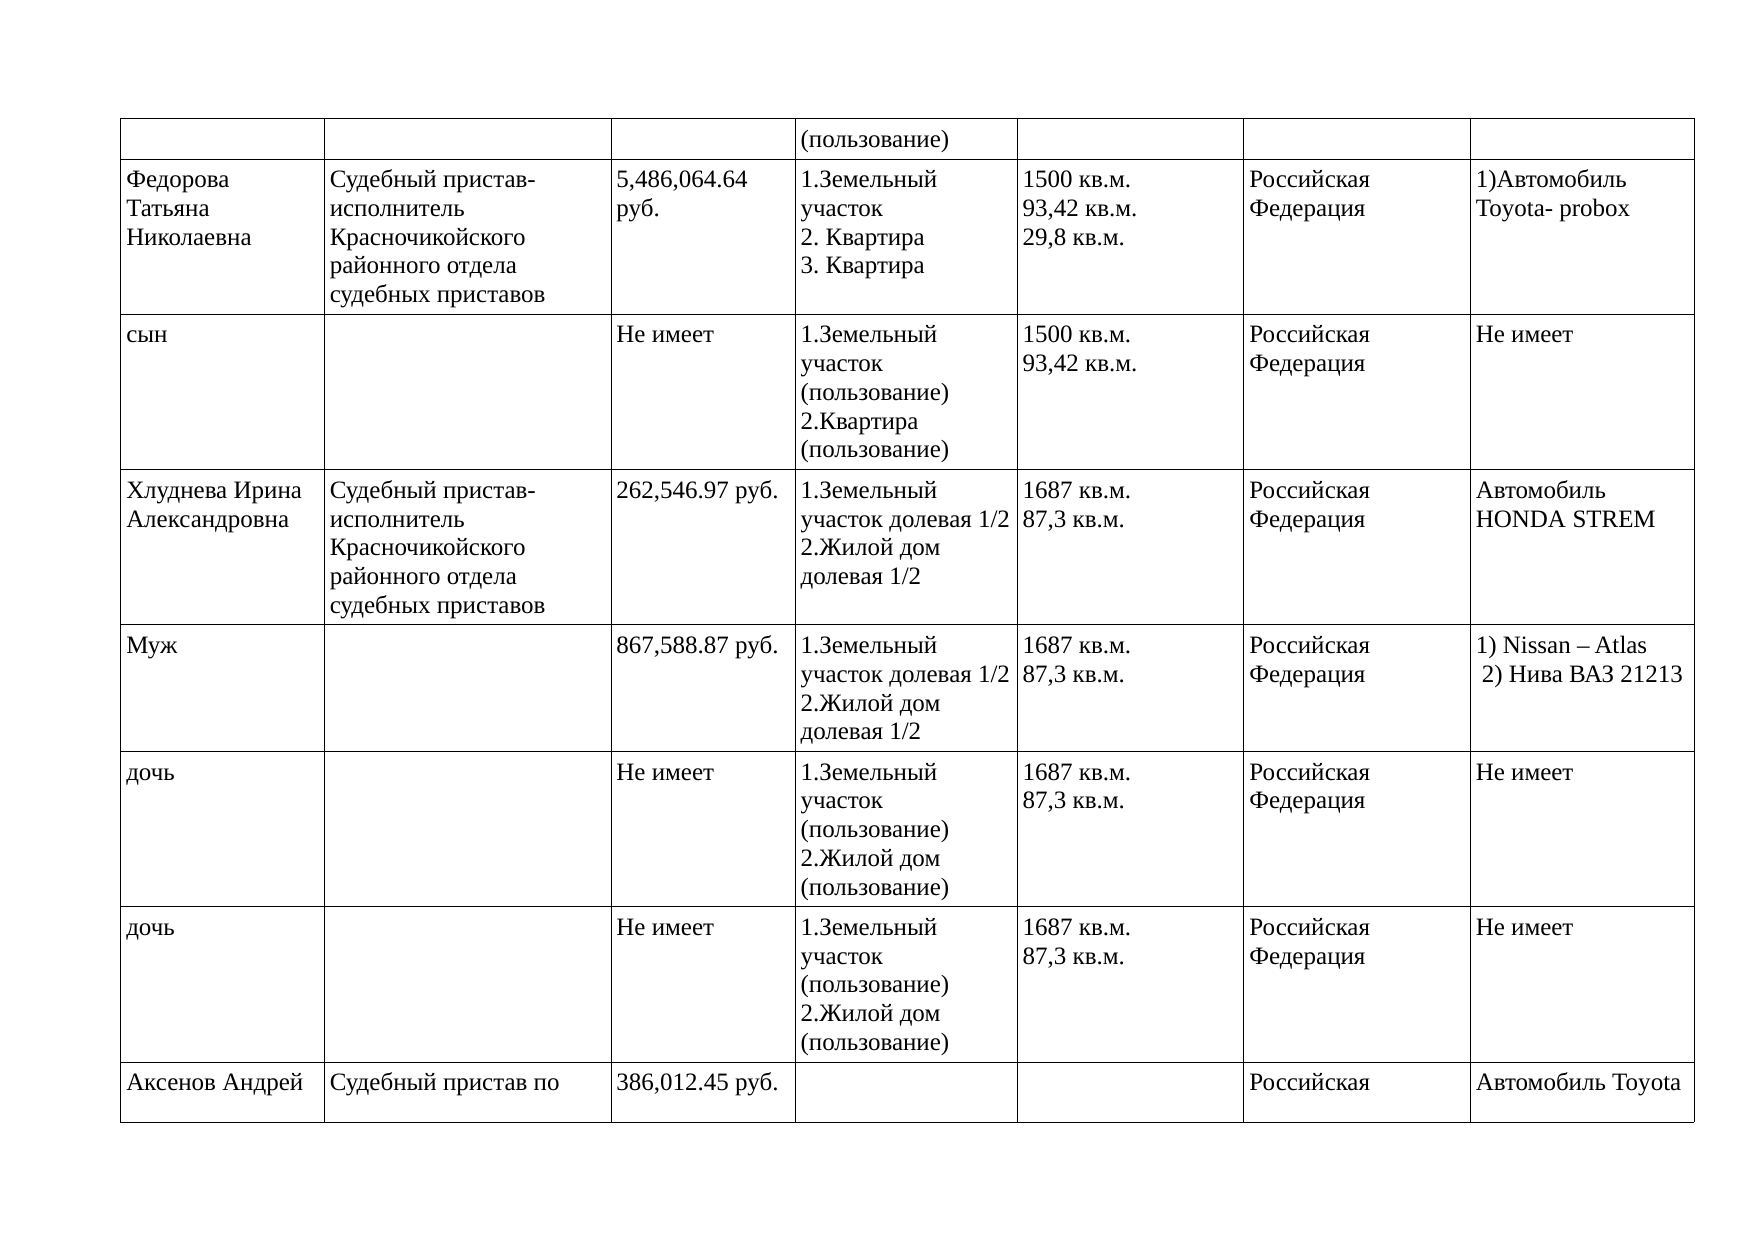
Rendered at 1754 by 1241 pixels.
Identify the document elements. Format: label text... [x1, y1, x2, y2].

table_cell Муж [121, 625, 324, 751]
table_cell 1.Земельный участок (пользование) 2.Квартира (пользование) [796, 315, 1017, 469]
table_cell Не имеет [1471, 907, 1694, 1062]
table_cell [325, 907, 611, 1062]
table_cell Не имеет [612, 907, 795, 1062]
table_cell Российская Федерация [1244, 160, 1470, 314]
table_cell 1) Nissan – Atlas 2) Нива ВАЗ 21213 [1471, 625, 1694, 751]
table_cell дочь [121, 752, 324, 906]
table_cell Не имеет [612, 315, 795, 469]
table_cell Российская Федерация [1244, 315, 1470, 469]
table_cell Российская Федерация [1244, 625, 1470, 751]
table_cell [612, 119, 795, 158]
table_cell 262 546,97 руб. [612, 470, 795, 624]
table_cell (пользование) [796, 119, 1017, 158]
table_cell 1687 кв.м. 87,3 кв.м. [1018, 907, 1243, 1062]
table_cell [1018, 1063, 1243, 1122]
table_cell Судебный пристав по [325, 1063, 611, 1122]
table_cell 1500 кв.м. 93,42 кв.м. 29,8 кв.м. [1018, 160, 1243, 314]
table_cell Российская Федерация [1244, 752, 1470, 906]
table_cell 1687 кв.м. 87,3 кв.м. [1018, 752, 1243, 906]
table_cell [325, 752, 611, 906]
table_cell 1.Земельный участок долевая 1/2 2.Жилой дом долевая 1/2 [796, 470, 1017, 624]
table_cell [121, 119, 324, 158]
table_cell [1471, 119, 1694, 158]
table_cell [1018, 119, 1243, 158]
table_cell Не имеет [1471, 752, 1694, 906]
table_cell 1.Земельный участок (пользование) 2.Жилой дом (пользование) [796, 752, 1017, 906]
table_cell Российская [1244, 1063, 1470, 1122]
table_cell Российская Федерация [1244, 907, 1470, 1062]
table_cell [325, 625, 611, 751]
table_cell [796, 1063, 1017, 1122]
table_cell 386 012,45 руб. [612, 1063, 795, 1122]
table_cell [325, 315, 611, 469]
table_cell 1500 кв.м. 93,42 кв.м. [1018, 315, 1243, 469]
table_cell Судебный пристав-исполнитель Красночикойского районного отдела судебных приставов [325, 160, 611, 314]
table_cell Российская Федерация [1244, 470, 1470, 624]
table_cell Автомобиль Toyota [1471, 1063, 1694, 1122]
table_cell Автомобиль HONDA STREM [1471, 470, 1694, 624]
table_cell дочь [121, 907, 324, 1062]
table_cell 1)Автомобиль Toyota- probox [1471, 160, 1694, 314]
table_cell 5 486 064,64 руб. [612, 160, 795, 314]
table_cell 1.Земельный участок 2. Квартира 3. Квартира [796, 160, 1017, 314]
table_cell 1.Земельный участок (пользование) 2.Жилой дом (пользование) [796, 907, 1017, 1062]
table_cell Федорова Татьяна Николаевна [121, 160, 324, 314]
table_cell Не имеет [612, 752, 795, 906]
table_cell [325, 119, 611, 158]
table_cell [1244, 119, 1470, 158]
table_cell 1687 кв.м. 87,3 кв.м. [1018, 470, 1243, 624]
table_cell Судебный пристав-исполнитель Красночикойского районного отдела судебных приставов [325, 470, 611, 624]
table_cell Аксенов Андрей [121, 1063, 324, 1122]
table_cell Не имеет [1471, 315, 1694, 469]
table_cell Хлуднева Ирина Александровна [121, 470, 324, 624]
table_cell 1.Земельный участок долевая 1/2 2.Жилой дом долевая 1/2 [796, 625, 1017, 751]
table_cell 1687 кв.м. 87,3 кв.м. [1018, 625, 1243, 751]
table_cell 867 588,87 руб. [612, 625, 795, 751]
table_cell сын [121, 315, 324, 469]
